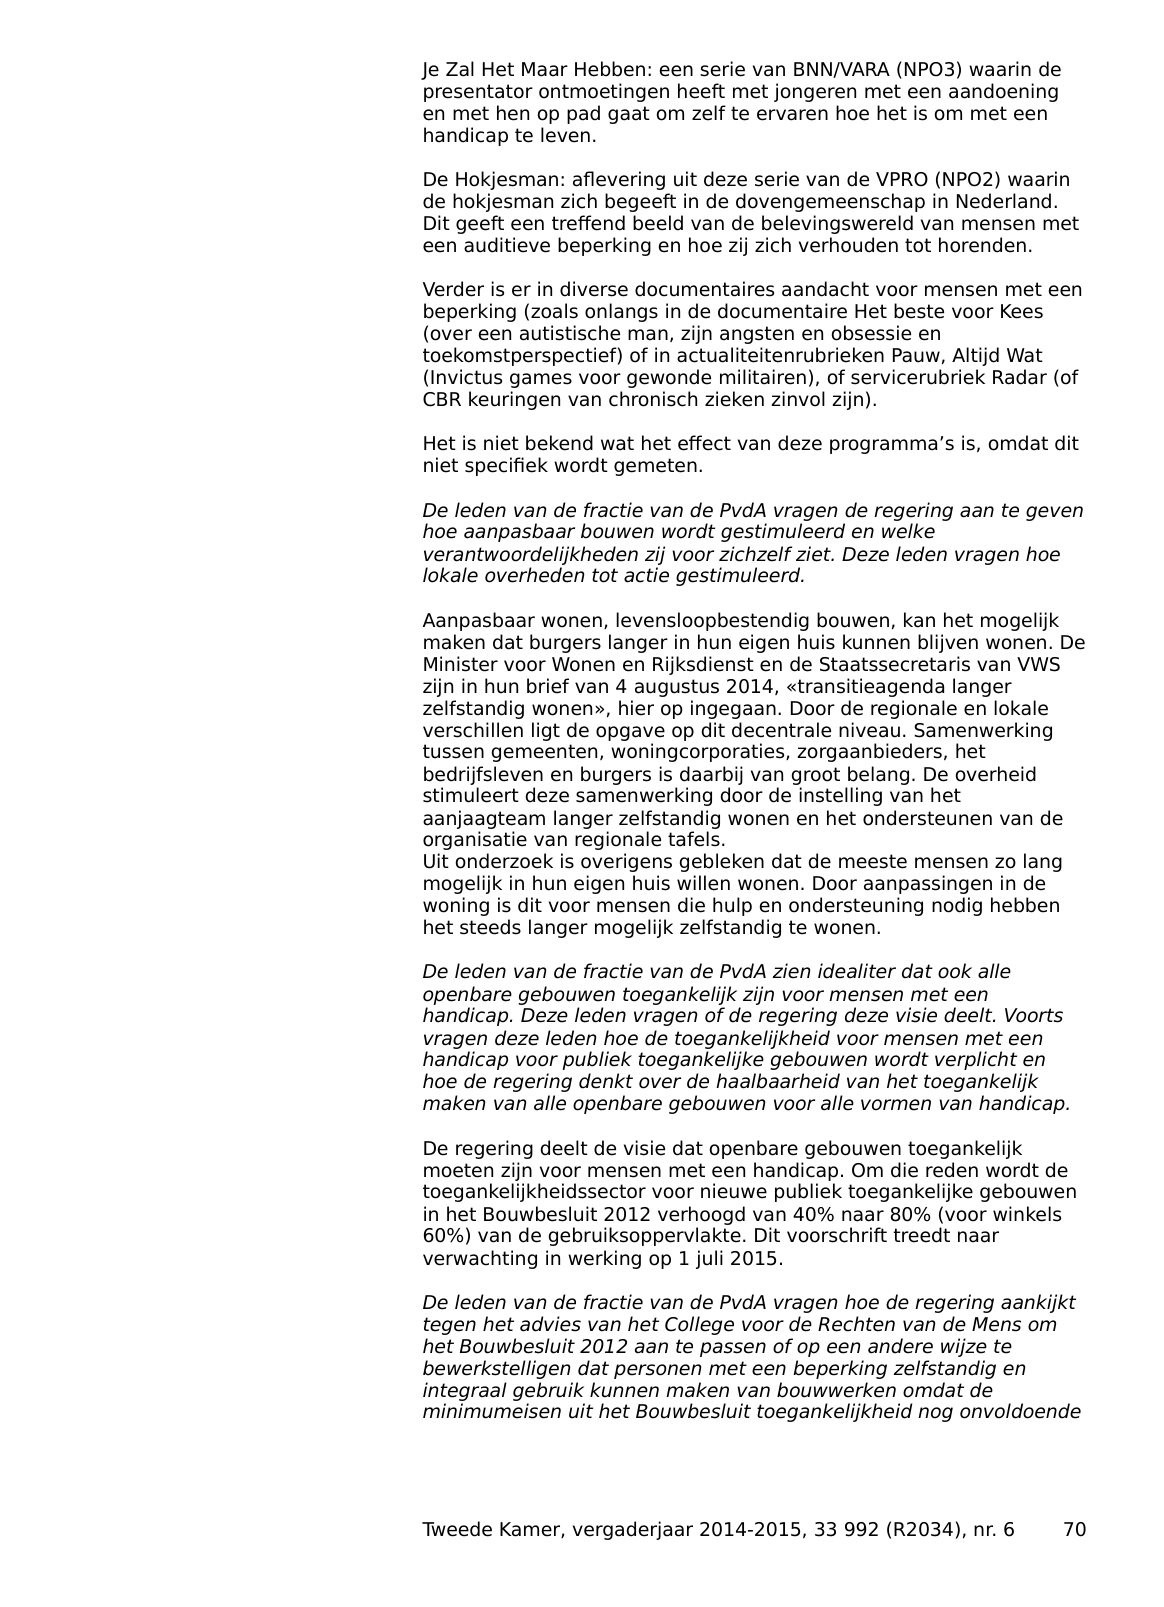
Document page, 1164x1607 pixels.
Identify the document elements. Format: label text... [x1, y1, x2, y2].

text Aanpasbaar wonen, levensloopbestendig bouwen, kan het mogelijk maken dat burgers langer in hun eigen huis kunnen blijven wonen. De Minister voor Wonen en Rijksdienst en de Staatssecretaris van VWS zijn in hun brief van 4 augustus 2014, «transitieagenda langer zelfstandig wonen», hier op ingegaan. Door de regionale en lokale verschillen ligt de opgave op dit decentrale niveau. Samenwerking tussen gemeenten, woningcorporaties, zorgaanbieders, het bedrijfsleven en burgers is daarbij van groot belang. De overheid stimuleert deze samenwerking door de instelling van het aanjaagteam langer zelfstandig wonen en het ondersteunen van de organisatie van regionale tafels. [422, 609, 1087, 851]
text De leden van de fractie van de PvdA vragen hoe de regering aankijkt tegen het advies van het College voor de Rechten van de Mens om het Bouwbesluit 2012 aan te passen of op een andere wijze te bewerkstelligen dat personen met een beperking zelfstandig en integraal gebruik kunnen maken van bouwwerken omdat de minimumeisen uit het Bouwbesluit toegankelijkheid nog onvoldoende [422, 1292, 1087, 1423]
text De regering deelt de visie dat openbare gebouwen toegankelijk moeten zijn voor mensen met een handicap. Om die reden wordt de toegankelijkheidssector voor nieuwe publiek toegankelijke gebouwen in het Bouwbesluit 2012 verhoogd van 40% naar 80% (voor winkels 60%) van de gebruiksoppervlakte. Dit voorschrift treedt naar verwachting in werking op 1 juli 2015. [422, 1137, 1087, 1269]
text Verder is er in diverse documentaires aandacht voor mensen met een beperking (zoals onlangs in de documentaire Het beste voor Kees (over een autistische man, zijn angsten en obsessie en toekomstperspectief) of in actualiteitenrubrieken Pauw, Altijd Wat (Invictus games voor gewonde militairen), of servicerubriek Radar (of CBR keuringen van chronisch zieken zinvol zijn). [422, 279, 1087, 411]
text Je Zal Het Maar Hebben: een serie van BNN/VARA (NPO3) waarin de presentator ontmoetingen heeft met jongeren met een aandoening en met hen op pad gaat om zelf te ervaren hoe het is om met een handicap te leven. [422, 59, 1087, 147]
text Uit onderzoek is overigens gebleken dat de meeste mensen zo lang mogelijk in hun eigen huis willen wonen. Door aanpassingen in de woning is dit voor mensen die hulp en ondersteuning nodig hebben het steeds langer mogelijk zelfstandig te wonen. [422, 851, 1087, 939]
text De Hokjesman: aflevering uit deze serie van de VPRO (NPO2) waarin de hokjesman zich begeeft in de dovengemeenschap in Nederland. Dit geeft een treffend beeld van de belevingswereld van mensen met een auditieve beperking en hoe zij zich verhouden tot horenden. [422, 169, 1087, 257]
text De leden van de fractie van de PvdA vragen de regering aan te geven hoe aanpasbaar bouwen wordt gestimuleerd en welke verantwoordelijkheden zij voor zichzelf ziet. Deze leden vragen hoe lokale overheden tot actie gestimuleerd. [422, 499, 1087, 587]
text Het is niet bekend wat het effect van deze programma’s is, omdat dit niet specifiek wordt gemeten. [422, 433, 1087, 477]
text De leden van de fractie van de PvdA zien idealiter dat ook alle openbare gebouwen toegankelijk zijn voor mensen met een handicap. Deze leden vragen of de regering deze visie deelt. Voorts vragen deze leden hoe de toegankelijkheid voor mensen met een handicap voor publiek toegankelijke gebouwen wordt verplicht en hoe de regering denkt over de haalbaarheid van het toegankelijk maken van alle openbare gebouwen voor alle vormen van handicap. [422, 961, 1087, 1115]
